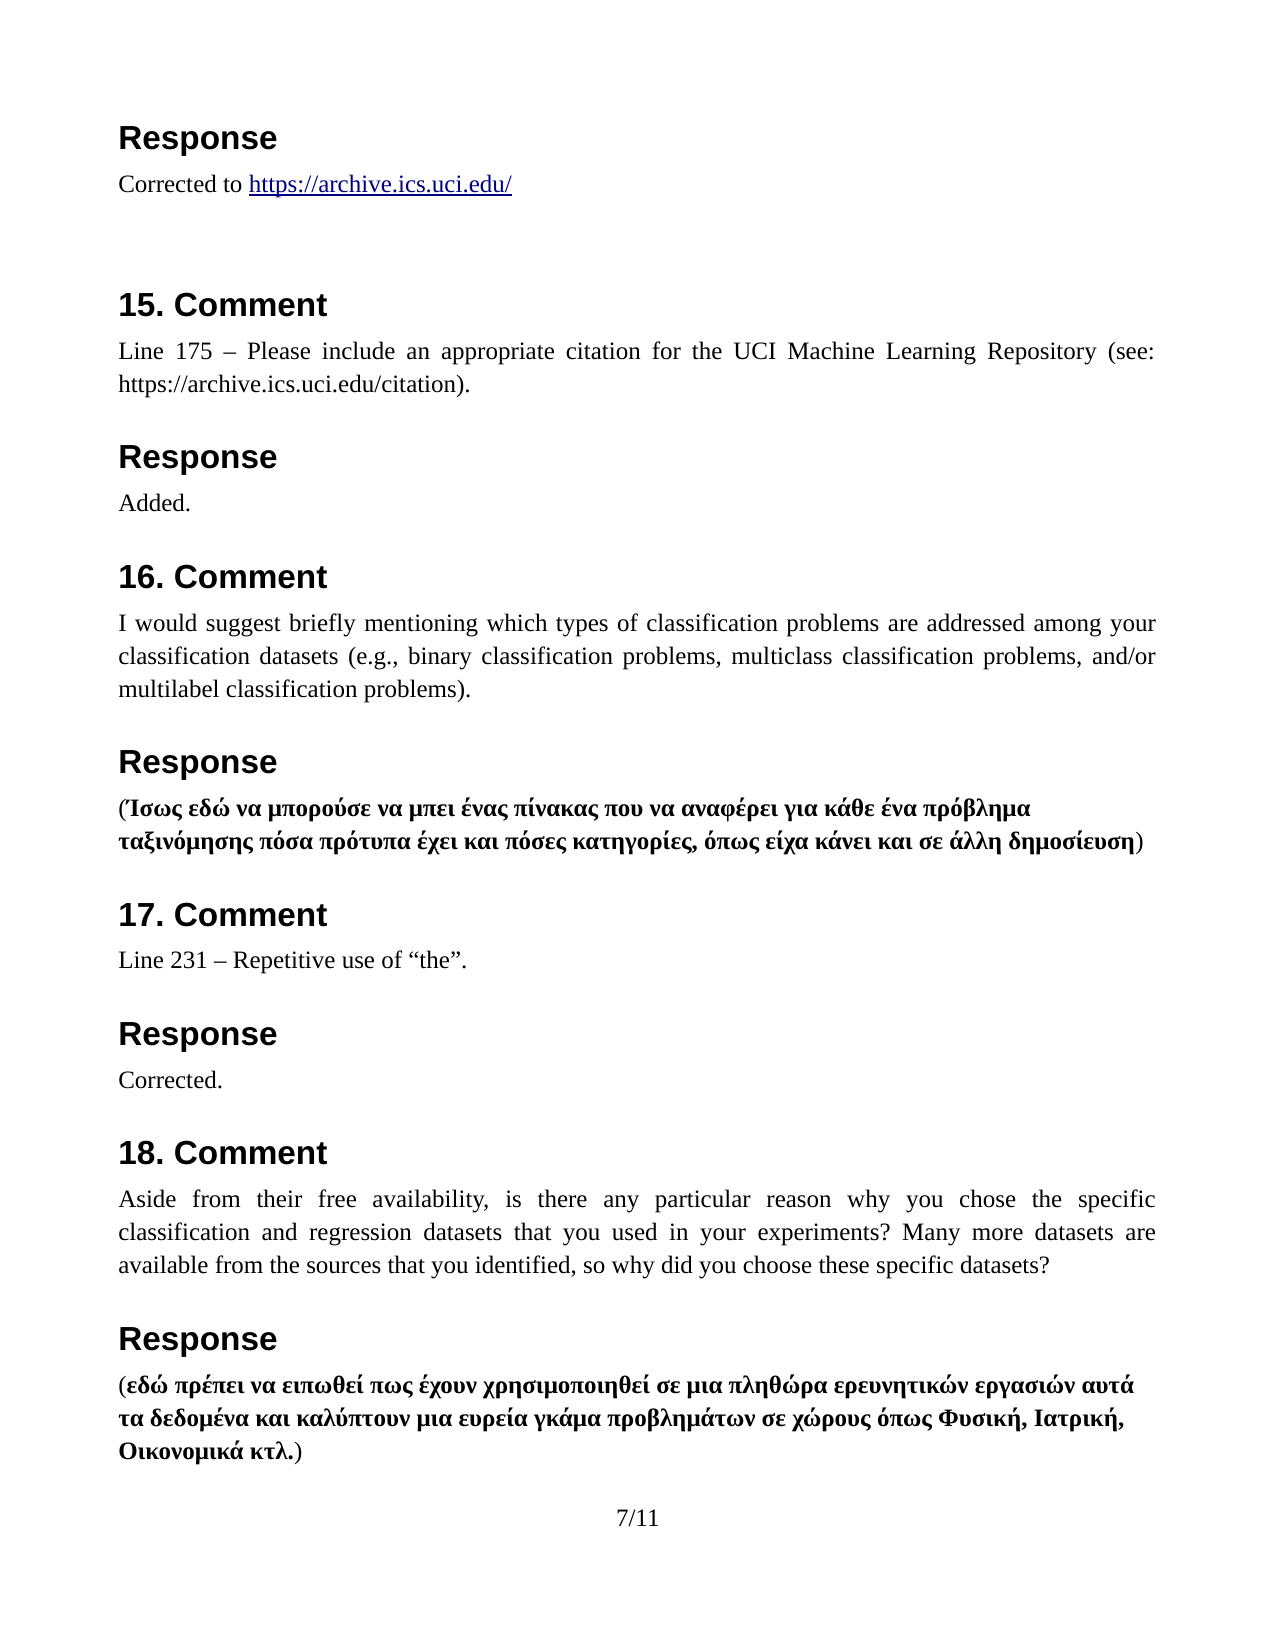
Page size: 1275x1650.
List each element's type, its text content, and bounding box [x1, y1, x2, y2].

subtitle Response [118, 742, 1157, 781]
text Line 175 – Please include an appropriate citation for the UCI Machine Learning Repository (see: https://archive.ics.uci.edu/citation). [118, 336, 1157, 398]
text Aside from their free availability, is there any particular reason why you chose the specific classification and regression datasets that you used in your experiments? Many more datasets are available from the sources that you identified, so why did you choose these specific datasets? [118, 1184, 1157, 1279]
text Corrected. [118, 1065, 1157, 1094]
text Added. [118, 488, 1157, 517]
subtitle Response [118, 1319, 1157, 1357]
text Line 231 – Repetitive use of “the”. [118, 946, 1157, 974]
subtitle 17. Comment [118, 895, 1157, 933]
text I would suggest briefly mentioning which types of classification problems are addressed among your classification datasets (e.g., binary classification problems, multiclass classification problems, and/or multilabel classification problems). [118, 608, 1157, 703]
subtitle 18. Comment [118, 1133, 1157, 1172]
text Corrected to https://archive.ics.uci.edu/ [118, 169, 1157, 198]
subtitle Response [118, 1014, 1157, 1052]
text (εδώ πρέπει να ειπωθεί πως έχουν χρησιμοποιηθεί σε μια πληθώρα ερευνητικών εργασιών αυτά τα δεδομένα και καλύπτουν μια ευρεία γκάμα προβλημάτων σε χώρους όπως Φυσική, Ιατρική, Οικονομικά κτλ.) [118, 1370, 1157, 1464]
subtitle 16. Comment [118, 557, 1157, 595]
subtitle Response [118, 118, 1157, 157]
subtitle 15. Comment [118, 285, 1157, 323]
text (Ίσως εδώ να μπορούσε να μπει ένας πίνακας που να αναφέρει για κάθε ένα πρόβλημα ταξινόμησης πόσα πρότυπα έχει και πόσες κατηγορίες, όπως είχα κάνει και σε άλλη δημοσίευση) [118, 793, 1157, 855]
subtitle Response [118, 437, 1157, 476]
